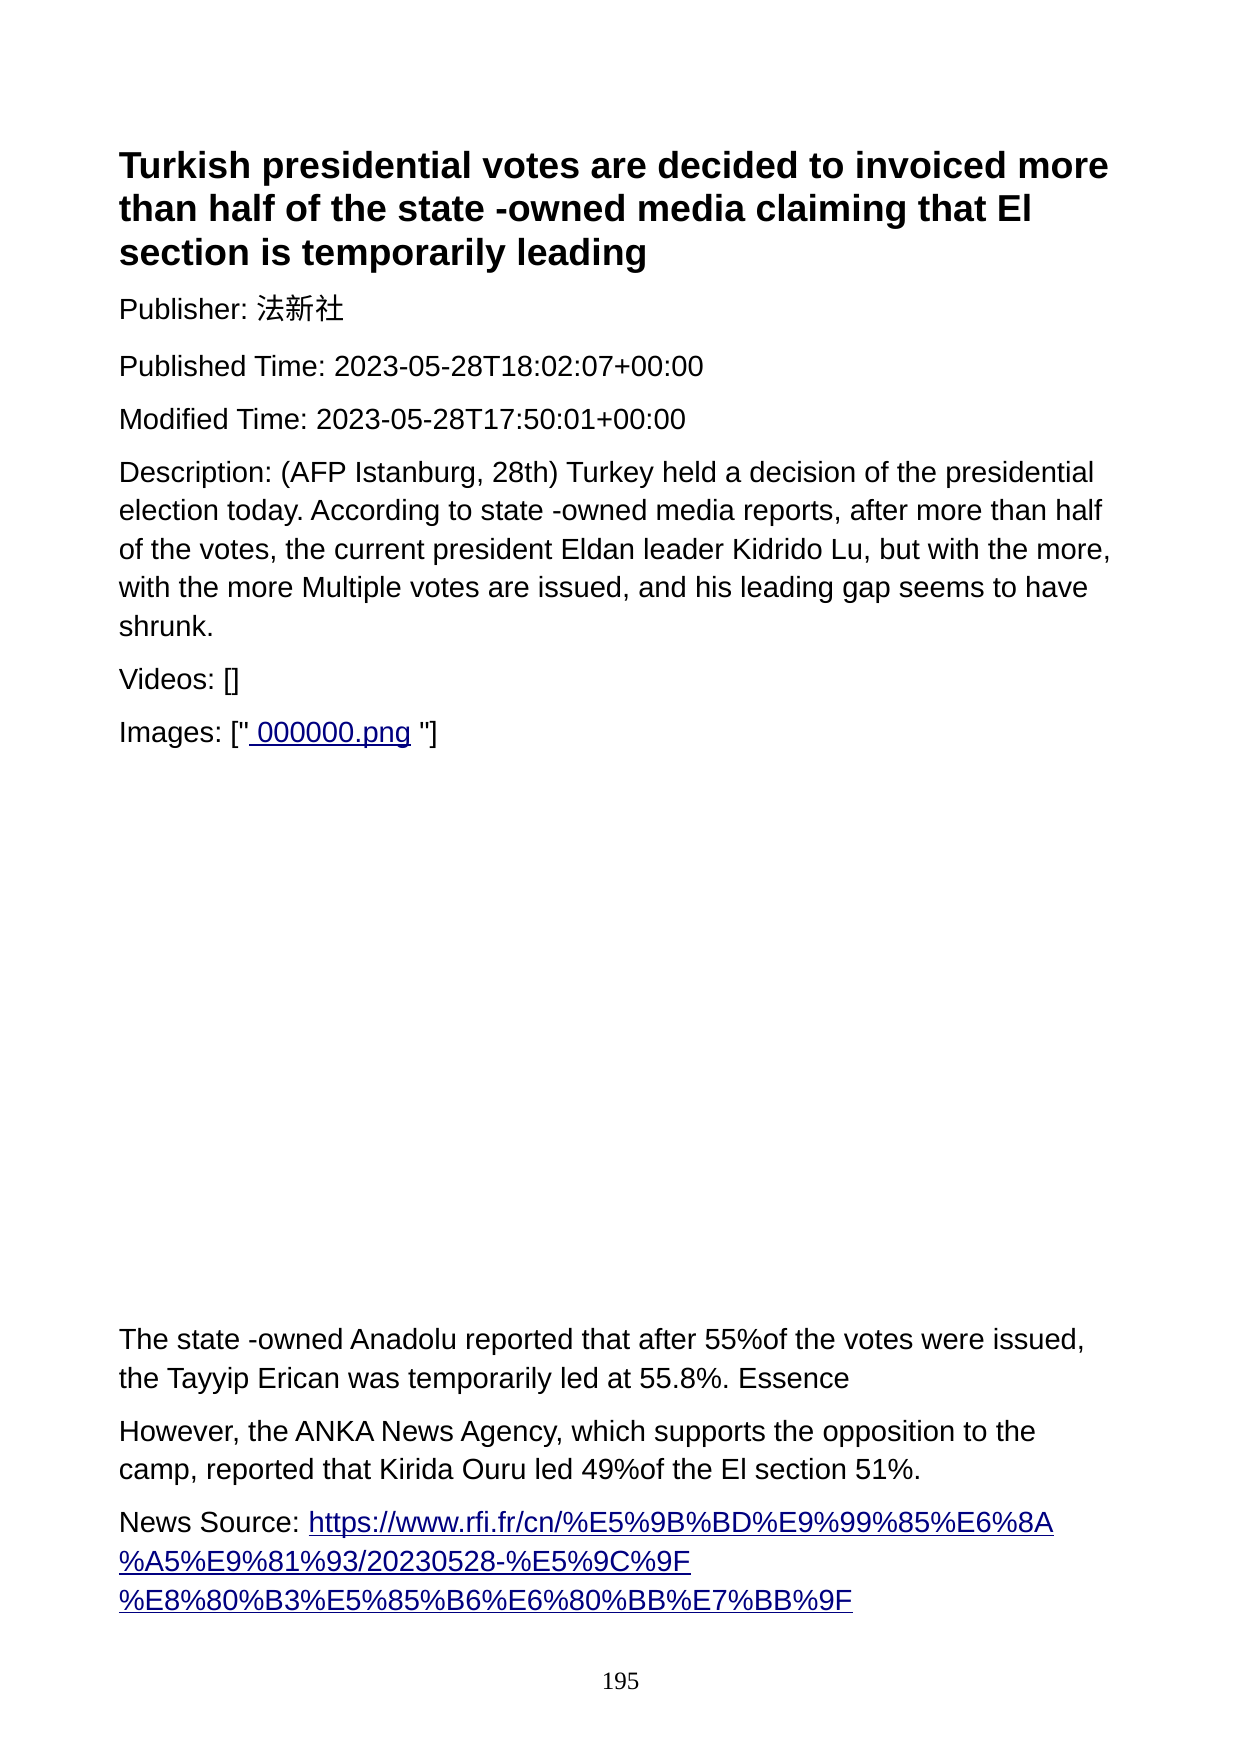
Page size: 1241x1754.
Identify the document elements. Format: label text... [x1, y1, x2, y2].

text Modified Time: 2023-05-28T17:50:01+00:00 [118, 402, 1122, 435]
text Publisher: 法新社 [118, 285, 1122, 328]
subtitle Turkish presidential votes are decided to invoiced more than half of the state -owned media claiming that El section is temporarily leading [118, 143, 1122, 273]
text Published Time: 2023-05-28T18:02:07+00:00 [118, 348, 1122, 382]
text Videos: [] [118, 662, 1122, 696]
text The state -owned Anadolu reported that after 55%of the votes were issued, the Tayyip Erican was temporarily led at 55.8%. Essence [118, 768, 1122, 1394]
text However, the ANKA News Agency, which supports the opposition to the camp, reported that Kirida Ouru led 49%of the El section 51%. [118, 1414, 1122, 1486]
text Description: (AFP Istanburg, 28th) Turkey held a decision of the presidential election today. According to state -owned media reports, after more than half of the votes, the current president Eldan leader Kidrido Lu, but with the more, with the more Multiple votes are issued, and his leading gap seems to have shrunk. [118, 455, 1122, 642]
text Images: [" 000000.png "] [118, 715, 1122, 749]
text News Source: https://www.rfi.fr/cn/%E5%9B%BD%E9%99%85%E6%8A%A5%E9%81%93/20230528-%E5%9C%9F%E8%80%B3%E5%85%B6%E6%80%BB%E7%BB%9F [118, 1506, 1122, 1616]
